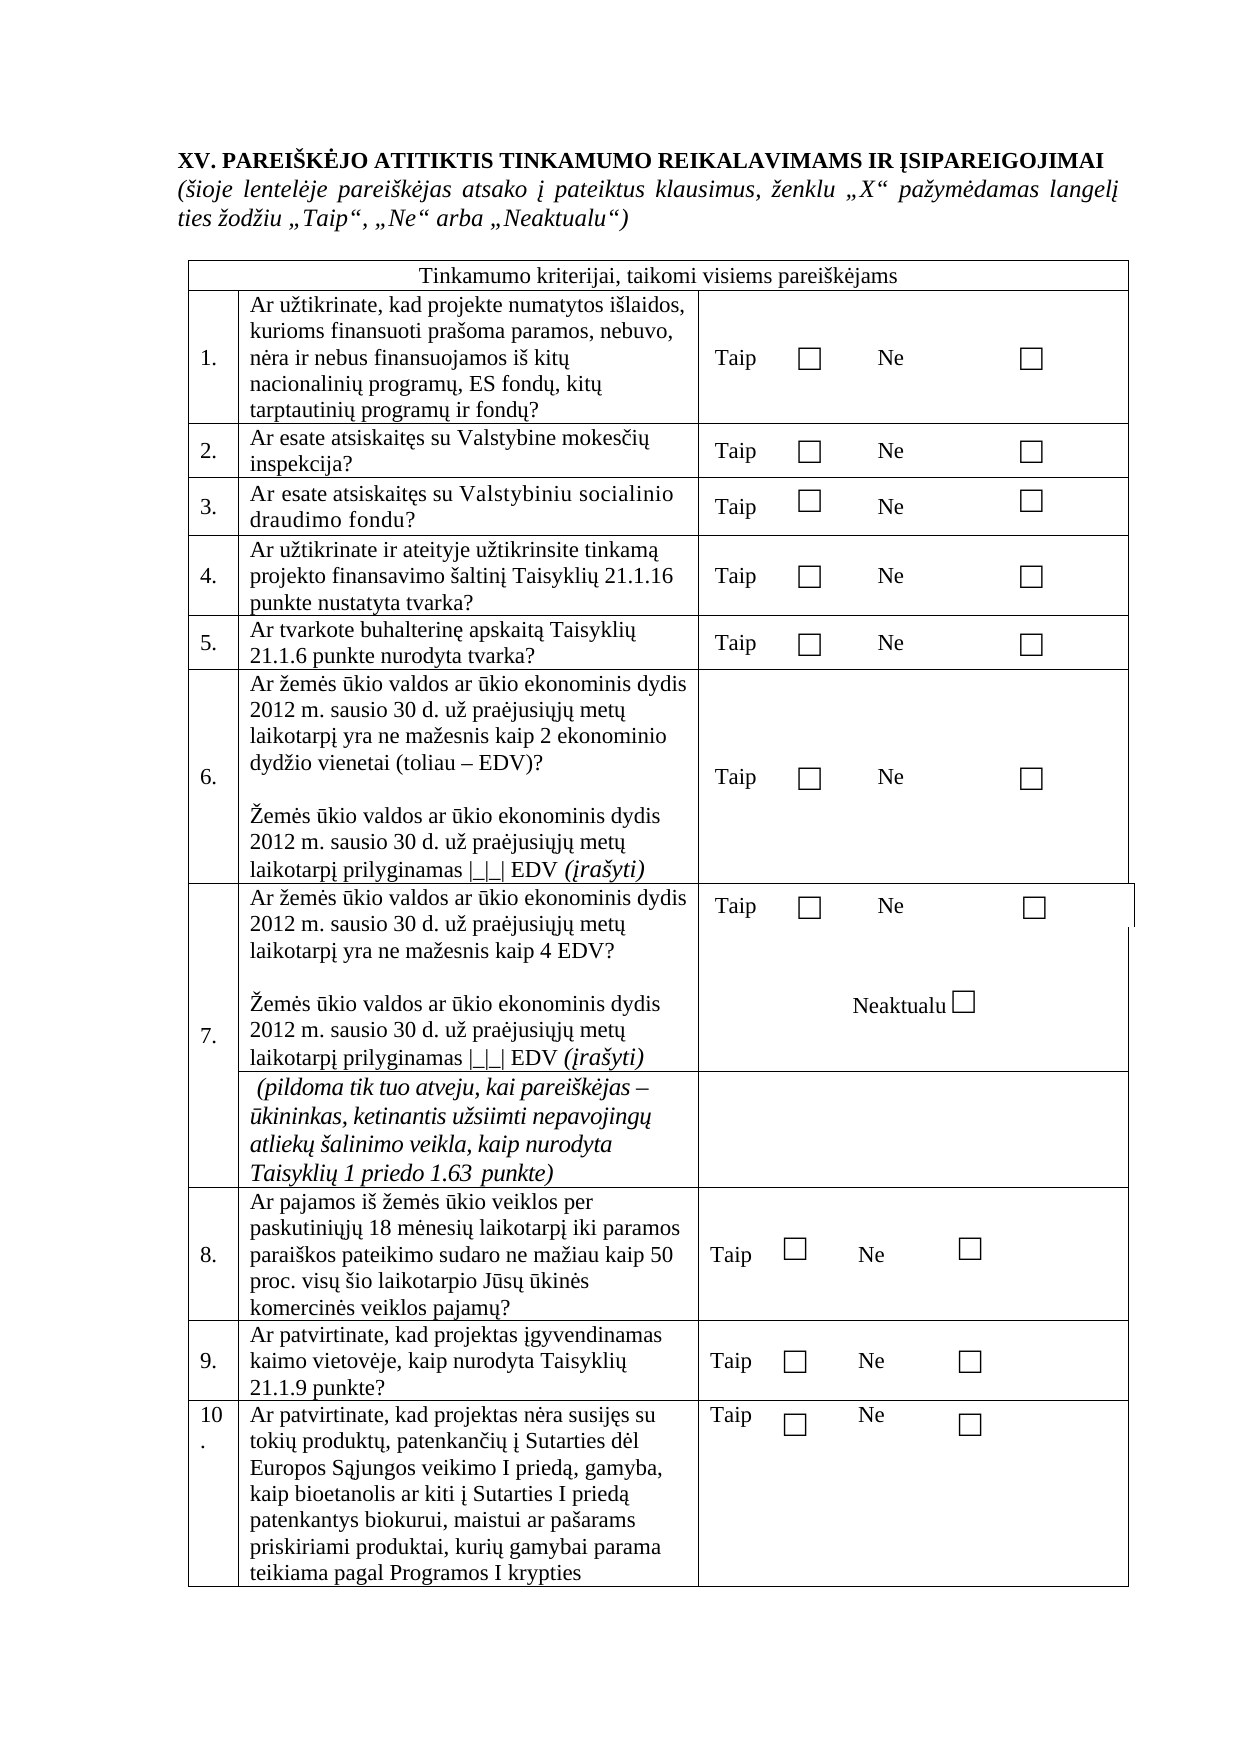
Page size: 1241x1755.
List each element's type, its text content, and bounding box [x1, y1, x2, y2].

table_cell Neaktualu □ [699, 927, 1128, 1071]
table_cell Taip [699, 670, 772, 883]
table_cell □ [772, 1401, 847, 1586]
table_cell □ [935, 884, 1134, 927]
table_cell □ [772, 616, 847, 669]
table_cell Ne [847, 1401, 947, 1586]
text XV. PAREIŠKĖJO ATITIKTIS TINKAMUMO REIKALAVIMAMS IR ĮSIPAREIGOJIMAI [177, 148, 1122, 174]
table_cell [1129, 290, 1134, 423]
table_cell 5. [189, 616, 238, 669]
table_cell □ [948, 1188, 1128, 1320]
table_cell 4. [189, 536, 238, 615]
table_cell Ne [847, 670, 934, 883]
table_cell 7. [189, 884, 238, 1187]
table_cell Taip [699, 1321, 772, 1400]
table_cell [1129, 1187, 1134, 1320]
text (šioje lentelėje pareiškėjas atsako į pateiktus klausimus, ženklu „X“ pažymėdamas langelį ties žodžiu „Taip“, „Ne“ arba „Neaktualu“) [177, 174, 1122, 231]
table_cell Taip [699, 884, 772, 927]
table_cell Ne [847, 291, 934, 423]
table_cell □ [935, 536, 1128, 615]
table_cell [1129, 423, 1134, 477]
table_cell [1129, 927, 1134, 1071]
table_cell Ar pajamos iš žemės ūkio veiklos per paskutiniųjų 18 mėnesių laikotarpį iki paramos paraiškos pateikimo sudaro ne mažiau kaip 50 proc. visų šio laikotarpio Jūsų ūkinės komercinės veiklos pajamų? [239, 1188, 698, 1320]
table_cell Ar žemės ūkio valdos ar ūkio ekonominis dydis 2012 m. sausio 30 d. už praėjusiųjų metų laikotarpį yra ne mažesnis kaip 4 EDV? Žemės ūkio valdos ar ūkio ekonominis dydis 2012 m. sausio 30 d. už praėjusiųjų metų laikotarpį prilyginamas |_|_| EDV (įrašyti) [239, 884, 698, 1071]
table_cell 2. [189, 424, 238, 477]
table_cell 1. [189, 291, 238, 423]
table_cell [1129, 535, 1134, 615]
table_cell Taip [699, 536, 772, 615]
table_cell [1129, 1071, 1134, 1187]
table_cell Taip [699, 616, 772, 669]
table_cell □ [935, 670, 1128, 883]
table_cell □ [772, 670, 847, 883]
table_cell Ne [847, 616, 934, 669]
table_cell [1129, 477, 1134, 535]
table_cell Ne [847, 424, 934, 477]
table_header [1129, 260, 1134, 290]
table_cell [1129, 1320, 1134, 1400]
table_cell Taip [699, 424, 772, 477]
table_cell Taip [699, 1401, 772, 1586]
table_cell Ar patvirtinate, kad projektas įgyvendinamas kaimo vietovėje, kaip nurodyta Taisyklių 21.1.9 punkte? [239, 1321, 698, 1400]
table_cell 8. [189, 1188, 238, 1320]
table_cell □ [772, 478, 847, 535]
table_cell □ [772, 1188, 847, 1320]
table_cell Ar žemės ūkio valdos ar ūkio ekonominis dydis 2012 m. sausio 30 d. už praėjusiųjų metų laikotarpį yra ne mažesnis kaip 2 ekonominio dydžio vienetai (toliau – EDV)? Žemės ūkio valdos ar ūkio ekonominis dydis 2012 m. sausio 30 d. už praėjusiųjų metų laikotarpį prilyginamas |_|_| EDV (įrašyti) [239, 670, 698, 883]
table_cell Ar užtikrinate ir ateityje užtikrinsite tinkamą projekto finansavimo šaltinį Taisyklių 21.1.16 punkte nustatyta tvarka? [239, 536, 698, 615]
table_cell Ne [847, 1188, 947, 1320]
table_cell Ne [847, 884, 934, 927]
table_cell □ [772, 536, 847, 615]
table_cell Ne [847, 536, 934, 615]
table_cell [699, 1072, 1128, 1187]
table_cell □ [772, 1321, 847, 1400]
table_cell □ [935, 291, 1128, 423]
table_cell 9. [189, 1321, 238, 1400]
table_cell Taip [699, 1188, 772, 1320]
table_cell □ [935, 616, 1128, 669]
table_cell 3. [189, 478, 238, 535]
table_cell Ar patvirtinate, kad projektas nėra susijęs su tokių produktų, patenkančių į Sutarties dėl Europos Sąjungos veikimo I priedą, gamyba, kaip bioetanolis ar kiti į Sutarties I priedą patenkantys biokurui, maistui ar pašarams priskiriami produktai, kurių gamybai parama teikiama pagal Programos I krypties [239, 1401, 698, 1586]
table_cell □ [948, 1401, 1128, 1586]
table_cell [1129, 1400, 1134, 1586]
table_cell Ar esate atsiskaitęs su Valstybine mokesčių inspekcija? [239, 424, 698, 477]
table_cell (pildoma tik tuo atveju, kai pareiškėjas – ūkininkas, ketinantis užsiimti nepavojingų atliekų šalinimo veikla, kaip nurodyta Taisyklių 1 priedo 1.63 punkte) [239, 1072, 698, 1187]
table_header Tinkamumo kriterijai, taikomi visiems pareiškėjams [189, 261, 1128, 290]
table_cell Ne [847, 478, 934, 535]
table_cell □ [772, 424, 847, 477]
table_cell Ar tvarkote buhalterinę apskaitą Taisyklių 21.1.6 punkte nurodyta tvarka? [239, 616, 698, 669]
table_cell □ [935, 478, 1128, 535]
table_cell Ne [847, 1321, 947, 1400]
table_cell □ [772, 291, 847, 423]
table_cell □ [948, 1321, 1128, 1400]
table_cell □ [772, 884, 847, 927]
table_cell 6. [189, 670, 238, 883]
table_cell Taip [699, 291, 772, 423]
table_cell 10. [189, 1401, 238, 1586]
table_cell Ar užtikrinate, kad projekte numatytos išlaidos, kurioms finansuoti prašoma paramos, nebuvo, nėra ir nebus finansuojamos iš kitų nacionalinių programų, ES fondų, kitų tarptautinių programų ir fondų? [239, 291, 698, 423]
table_cell □ [935, 424, 1128, 477]
table_cell [1129, 615, 1134, 669]
table_cell Taip [699, 478, 772, 535]
table_cell [1129, 669, 1134, 883]
table_cell Ar esate atsiskaitęs su Valstybiniu socialinio draudimo fondu? [239, 478, 698, 535]
